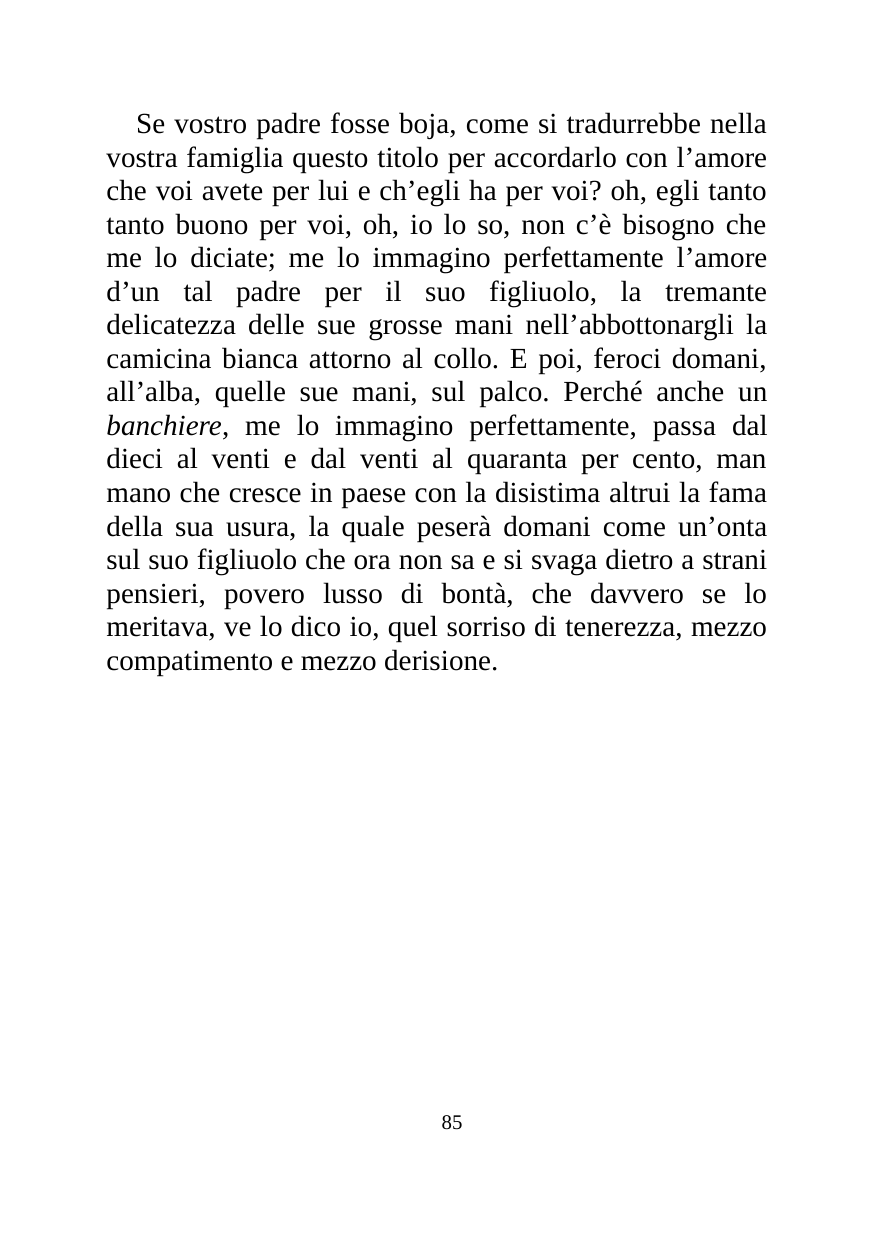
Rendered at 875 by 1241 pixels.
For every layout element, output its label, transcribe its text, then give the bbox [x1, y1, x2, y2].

text Se vostro padre fosse boja, come si tradurrebbe nella vostra famiglia questo titolo per accordarlo con l’amore che voi avete per lui e ch’egli ha per voi? oh, egli tanto tanto buono per voi, oh, io lo so, non c’è bisogno che me lo diciate; me lo immagino perfettamente l’amore d’un tal padre per il suo figliuolo, la tremante delicatezza delle sue grosse mani nell’abbottonargli la camicina bianca attorno al collo. E poi, feroci domani, all’alba, quelle sue mani, sul palco. Perché anche un banchiere, me lo immagino perfettamente, passa dal dieci al venti e dal venti al quaranta per cento, man mano che cresce in paese con la disistima altrui la fama della sua usura, la quale peserà domani come un’onta sul suo figliuolo che ora non sa e si svaga dietro a strani pensieri, povero lusso di bontà, che davvero se lo meritava, ve lo dico io, quel sorriso di tenerezza, mezzo compatimento e mezzo derisione. [106, 106, 768, 676]
